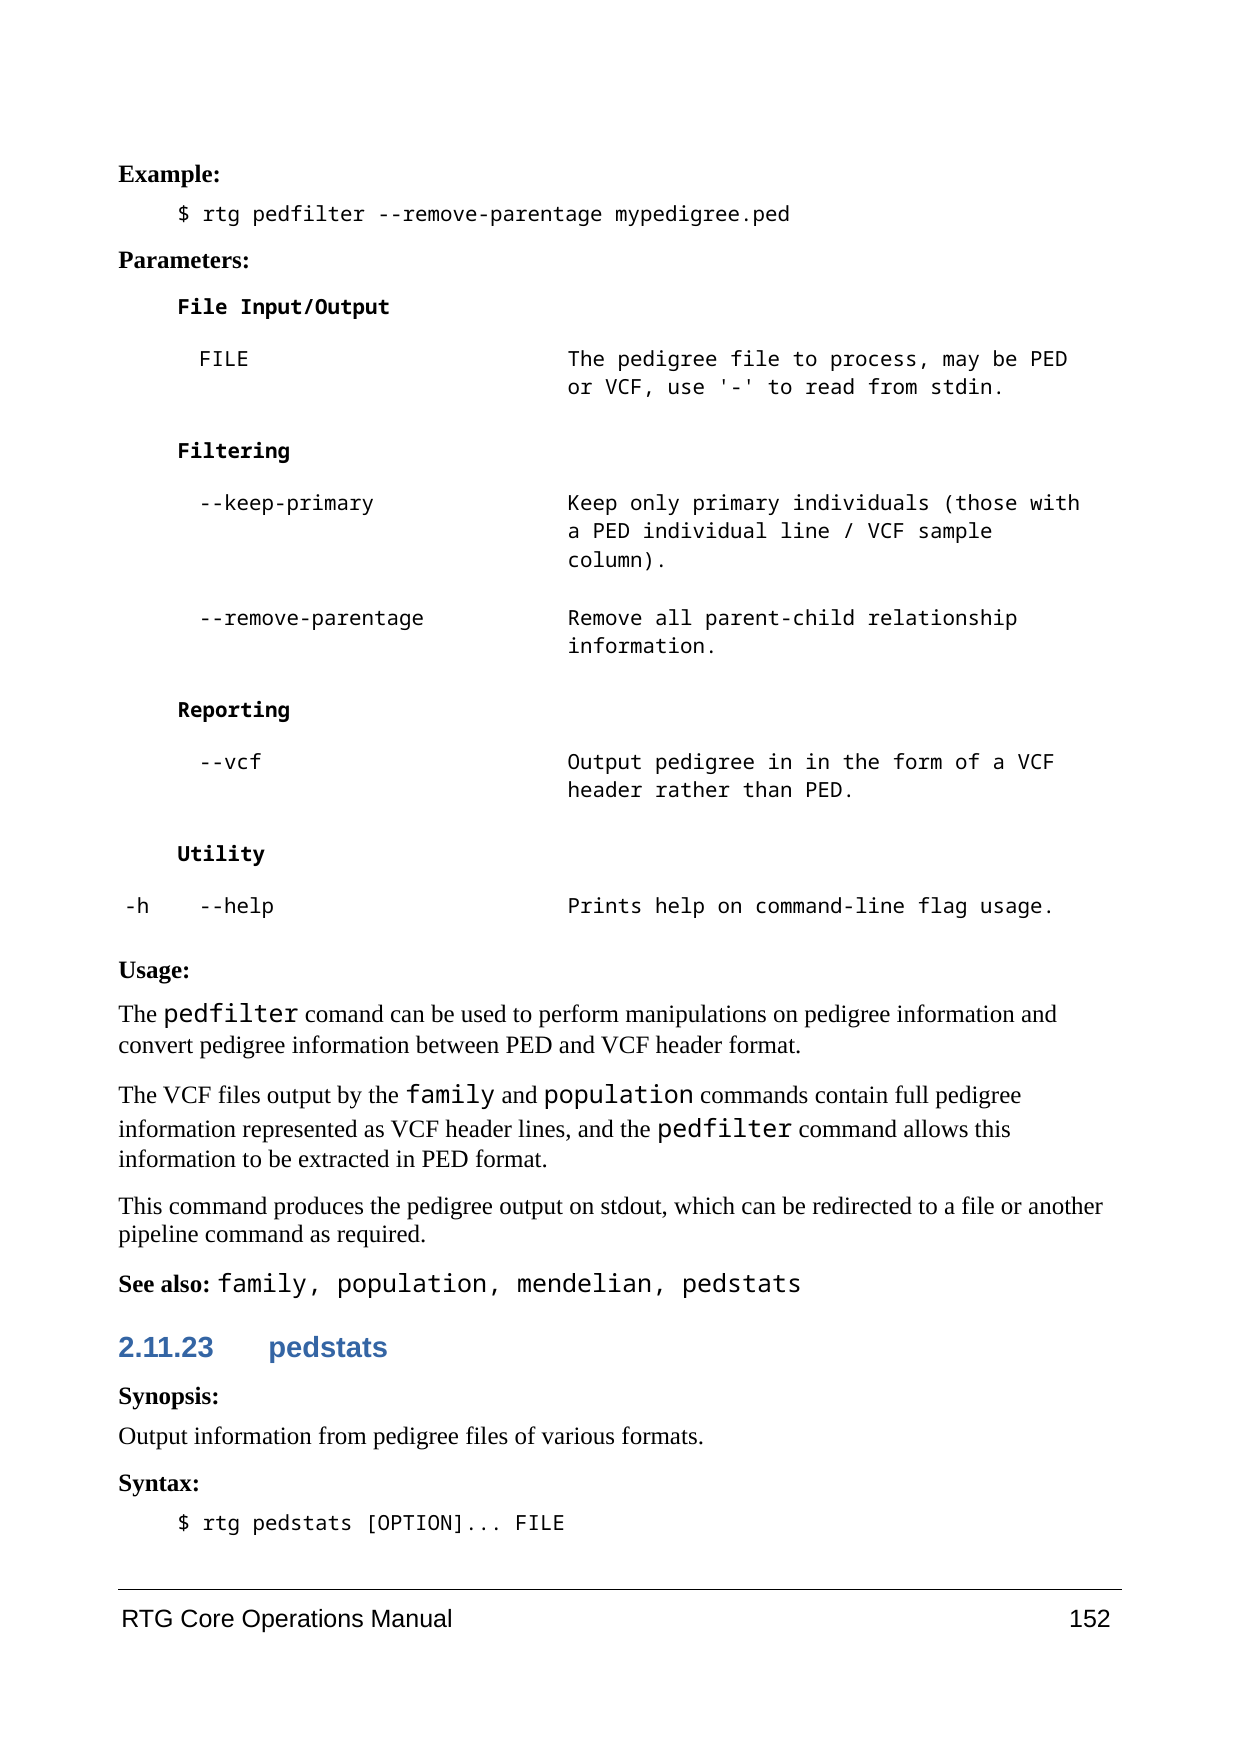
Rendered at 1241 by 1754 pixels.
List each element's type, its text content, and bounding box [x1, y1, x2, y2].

table_header [118, 476, 193, 591]
text File Input/Output [177, 292, 1122, 320]
text Reporting [177, 695, 1122, 723]
table_header Output pedigree in in the form of a VCF header rather than PED. [561, 735, 1093, 822]
table_header The pedigree file to process, may be PED or VCF, use '-' to read from stdin. [561, 332, 1093, 418]
table_header --keep-primary [193, 476, 561, 591]
subtitle Usage: [118, 955, 1122, 984]
text See also: family, population, mendelian, pedstats [118, 1266, 1122, 1300]
table_cell Remove all parent-child relationship information. [561, 591, 1093, 677]
table_header [118, 735, 193, 822]
table_header -h [118, 880, 193, 937]
table_header FILE [193, 332, 561, 418]
subtitle Syntax: [118, 1468, 1122, 1497]
table_cell --remove-parentage [193, 591, 561, 677]
table_header [118, 332, 193, 418]
text This command produces the pedigree output on stdout, which can be redirected to a file or another pipeline command as required. [118, 1191, 1122, 1248]
table_header Keep only primary individuals (those with a PED individual line / VCF sample column). [561, 476, 1093, 591]
table_cell [118, 591, 193, 677]
subtitle Example: [118, 159, 1122, 187]
subtitle Synopsis: [118, 1381, 1122, 1409]
text The VCF files output by the family and population commands contain full pedigree information represented as VCF header lines, and the pedfilter command allows this information to be extracted in PED format. [118, 1076, 1122, 1173]
text Utility [177, 839, 1122, 868]
text Output information from pedigree files of various formats. [118, 1421, 1122, 1450]
subtitle pedstats [118, 1329, 1122, 1363]
table_header --vcf [193, 735, 561, 822]
table_header --help [193, 880, 561, 937]
subtitle Parameters: [118, 245, 1122, 274]
table_header Prints help on command-line flag usage. [561, 880, 1093, 937]
text $ rtg pedstats [OPTION]... FILE [177, 1508, 1122, 1537]
text The pedfilter comand can be used to perform manipulations on pedigree information and convert pedigree information between PED and VCF header format. [118, 996, 1122, 1058]
text Filtering [177, 436, 1122, 464]
text $ rtg pedfilter --remove-parentage mypedigree.ped [177, 199, 1122, 228]
